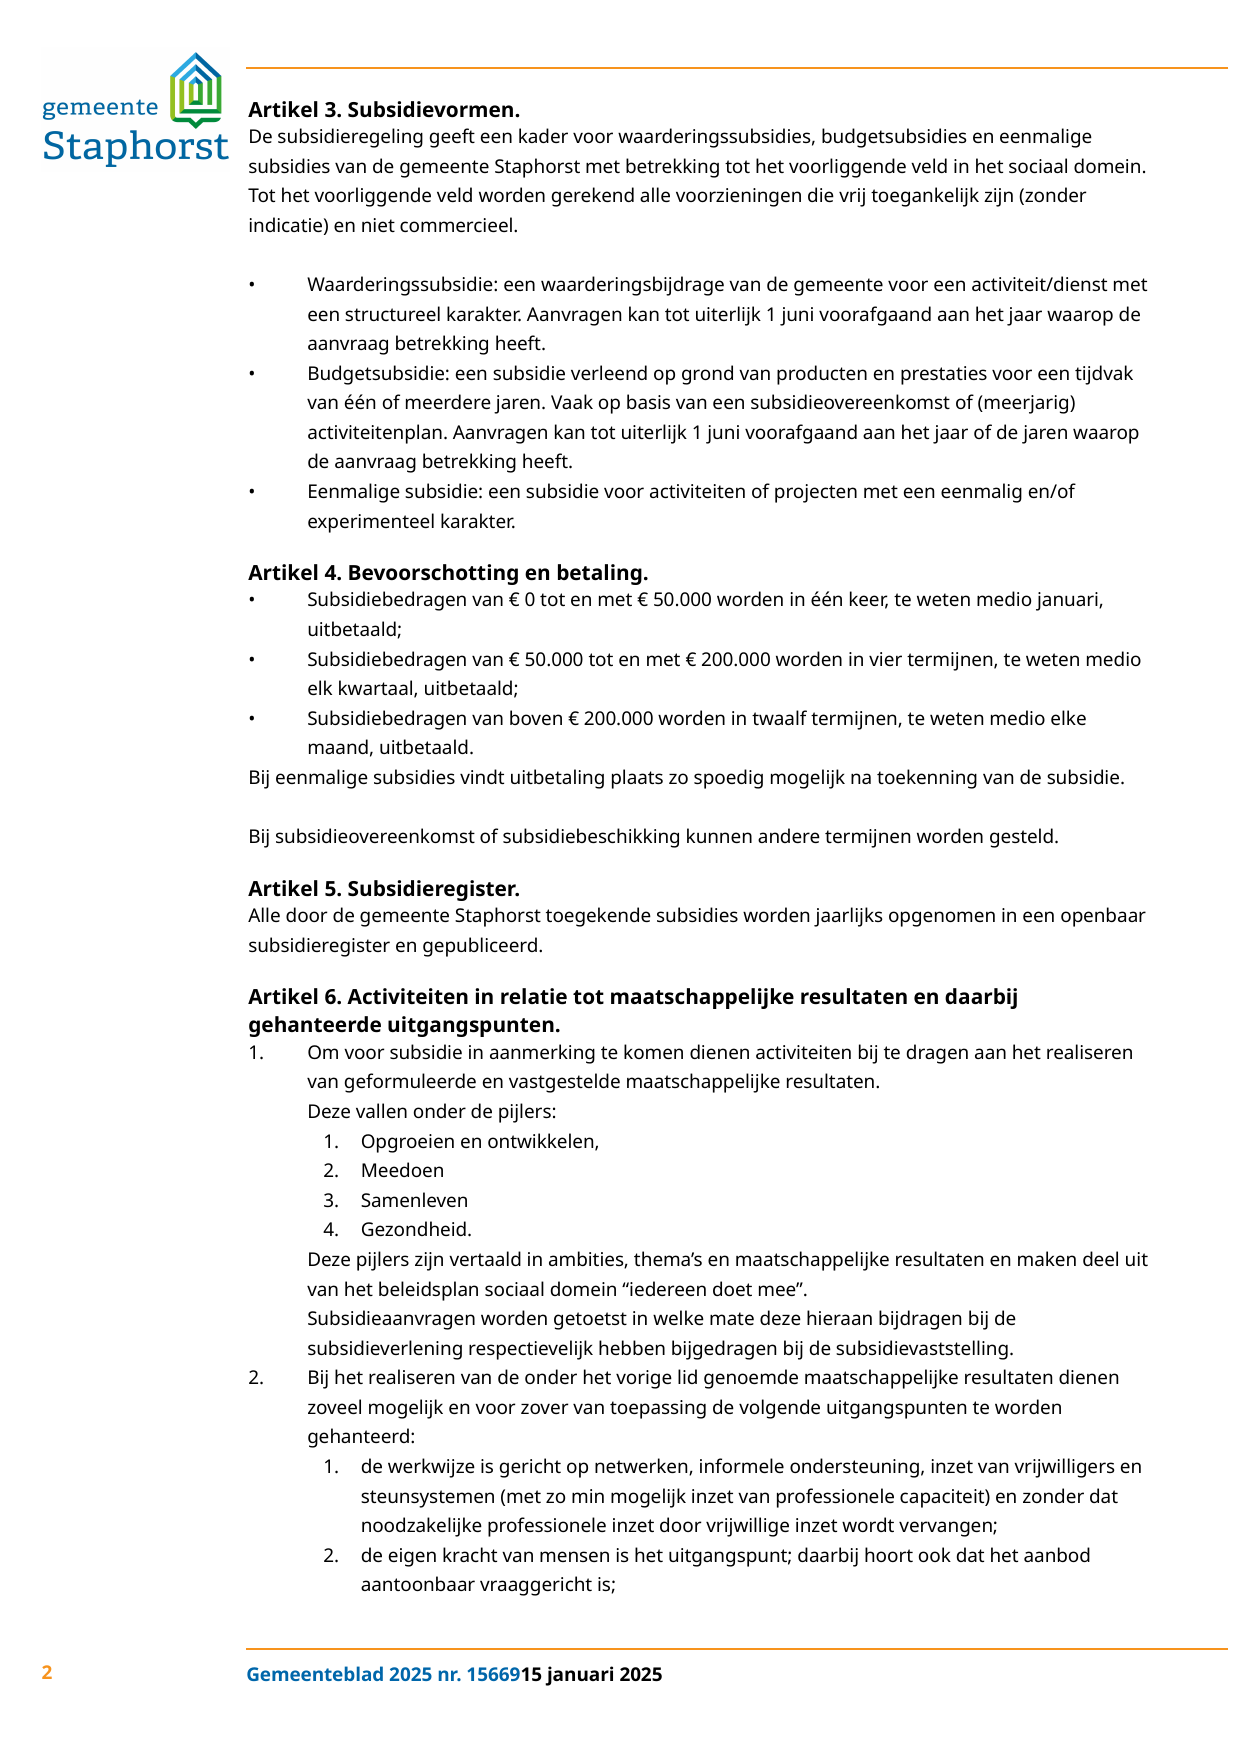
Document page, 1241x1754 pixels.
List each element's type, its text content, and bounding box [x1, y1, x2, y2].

text De subsidieregeling geeft een kader voor waarderingssubsidies, budgetsubsidies en eenmalige subsidies van de gemeente Staphorst met betrekking tot het voorliggende veld in het sociaal domein. Tot het voorliggende veld worden gerekend alle voorzieningen die vrij toegankelijk zijn (zonder indicatie) en niet commercieel. [248, 123, 1152, 238]
list Waarderingssubsidie: een waarderingsbijdrage van de gemeente voor een activiteit/dienst met een structureel karakter. Aanvragen kan tot uiterlijk 1 juni voorafgaand aan het jaar waarop de aanvraag betrekking heeft. [248, 271, 1152, 356]
list de eigen kracht van mensen is het uitgangspunt; daarbij hoort ook dat het aanbod aantoonbaar vraaggericht is; [323, 1542, 1152, 1597]
list Budgetsubsidie: een subsidie verleend op grond van producten en prestaties voor een tijdvak van één of meerdere jaren. Vaak op basis van een subsidieovereenkomst of (meerjarig) activiteitenplan. Aanvragen kan tot uiterlijk 1 juni voorafgaand aan het jaar of de jaren waarop de aanvraag betrekking heeft. [248, 360, 1152, 474]
list Eenmalige subsidie: een subsidie voor activiteiten of projecten met een eenmalig en/of experimenteel karakter. [248, 478, 1152, 533]
list Opgroeien en ontwikkelen, [323, 1128, 1152, 1153]
list Deze vallen onder de pijlers: [248, 1098, 1152, 1124]
text Artikel 6. Activiteiten in relatie tot maatschappelijke resultaten en daarbij gehanteerde uitgangspunten. [248, 982, 1152, 1039]
list Om voor subsidie in aanmerking te komen dienen activiteiten bij te dragen aan het realiseren van geformuleerde en vastgestelde maatschappelijke resultaten. [248, 1039, 1152, 1094]
text Alle door de gemeente Staphorst toegekende subsidies worden jaarlijks opgenomen in een openbaar subsidieregister en gepubliceerd. [248, 902, 1152, 957]
list de werkwijze is gericht op netwerken, informele ondersteuning, inzet van vrijwilligers en steunsystemen (met zo min mogelijk inzet van professionele capaciteit) en zonder dat noodzakelijke professionele inzet door vrijwillige inzet wordt vervangen; [323, 1453, 1152, 1538]
list Subsidiebedragen van € 50.000 tot en met € 200.000 worden in vier termijnen, te weten medio elk kwartaal, uitbetaald; [248, 646, 1152, 701]
text Bij eenmalige subsidies vindt uitbetaling plaats zo spoedig mogelijk na toekenning van de subsidie. [248, 764, 1152, 790]
list Subsidieaanvragen worden getoetst in welke mate deze hieraan bijdragen bij de subsidieverlening respectievelijk hebben bijgedragen bij de subsidievaststelling. [248, 1305, 1152, 1361]
text Bij subsidieovereenkomst of subsidiebeschikking kunnen andere termijnen worden gesteld. [248, 823, 1152, 849]
list Bij het realiseren van de onder het vorige lid genoemde maatschappelijke resultaten dienen zoveel mogelijk en voor zover van toepassing de volgende uitgangspunten te worden gehanteerd: [248, 1364, 1152, 1449]
list Meedoen [323, 1157, 1152, 1183]
list Samenleven [323, 1187, 1152, 1213]
list Deze pijlers zijn vertaald in ambities, thema’s en maatschappelijke resultaten en maken deel uit van het beleidsplan sociaal domein “iedereen doet mee”. [248, 1246, 1152, 1301]
text Artikel 3. Subsidievormen. [248, 95, 1152, 123]
text Artikel 5. Subsidieregister. [248, 874, 1152, 902]
text Artikel 4. Bevoorschotting en betaling. [248, 558, 1152, 587]
list Gezondheid. [323, 1217, 1152, 1242]
list Subsidiebedragen van boven € 200.000 worden in twaalf termijnen, te weten medio elke maand, uitbetaald. [248, 705, 1152, 760]
list Subsidiebedragen van € 0 tot en met € 50.000 worden in één keer, te weten medio januari, uitbetaald; [248, 587, 1152, 642]
picture [41, 47, 231, 172]
